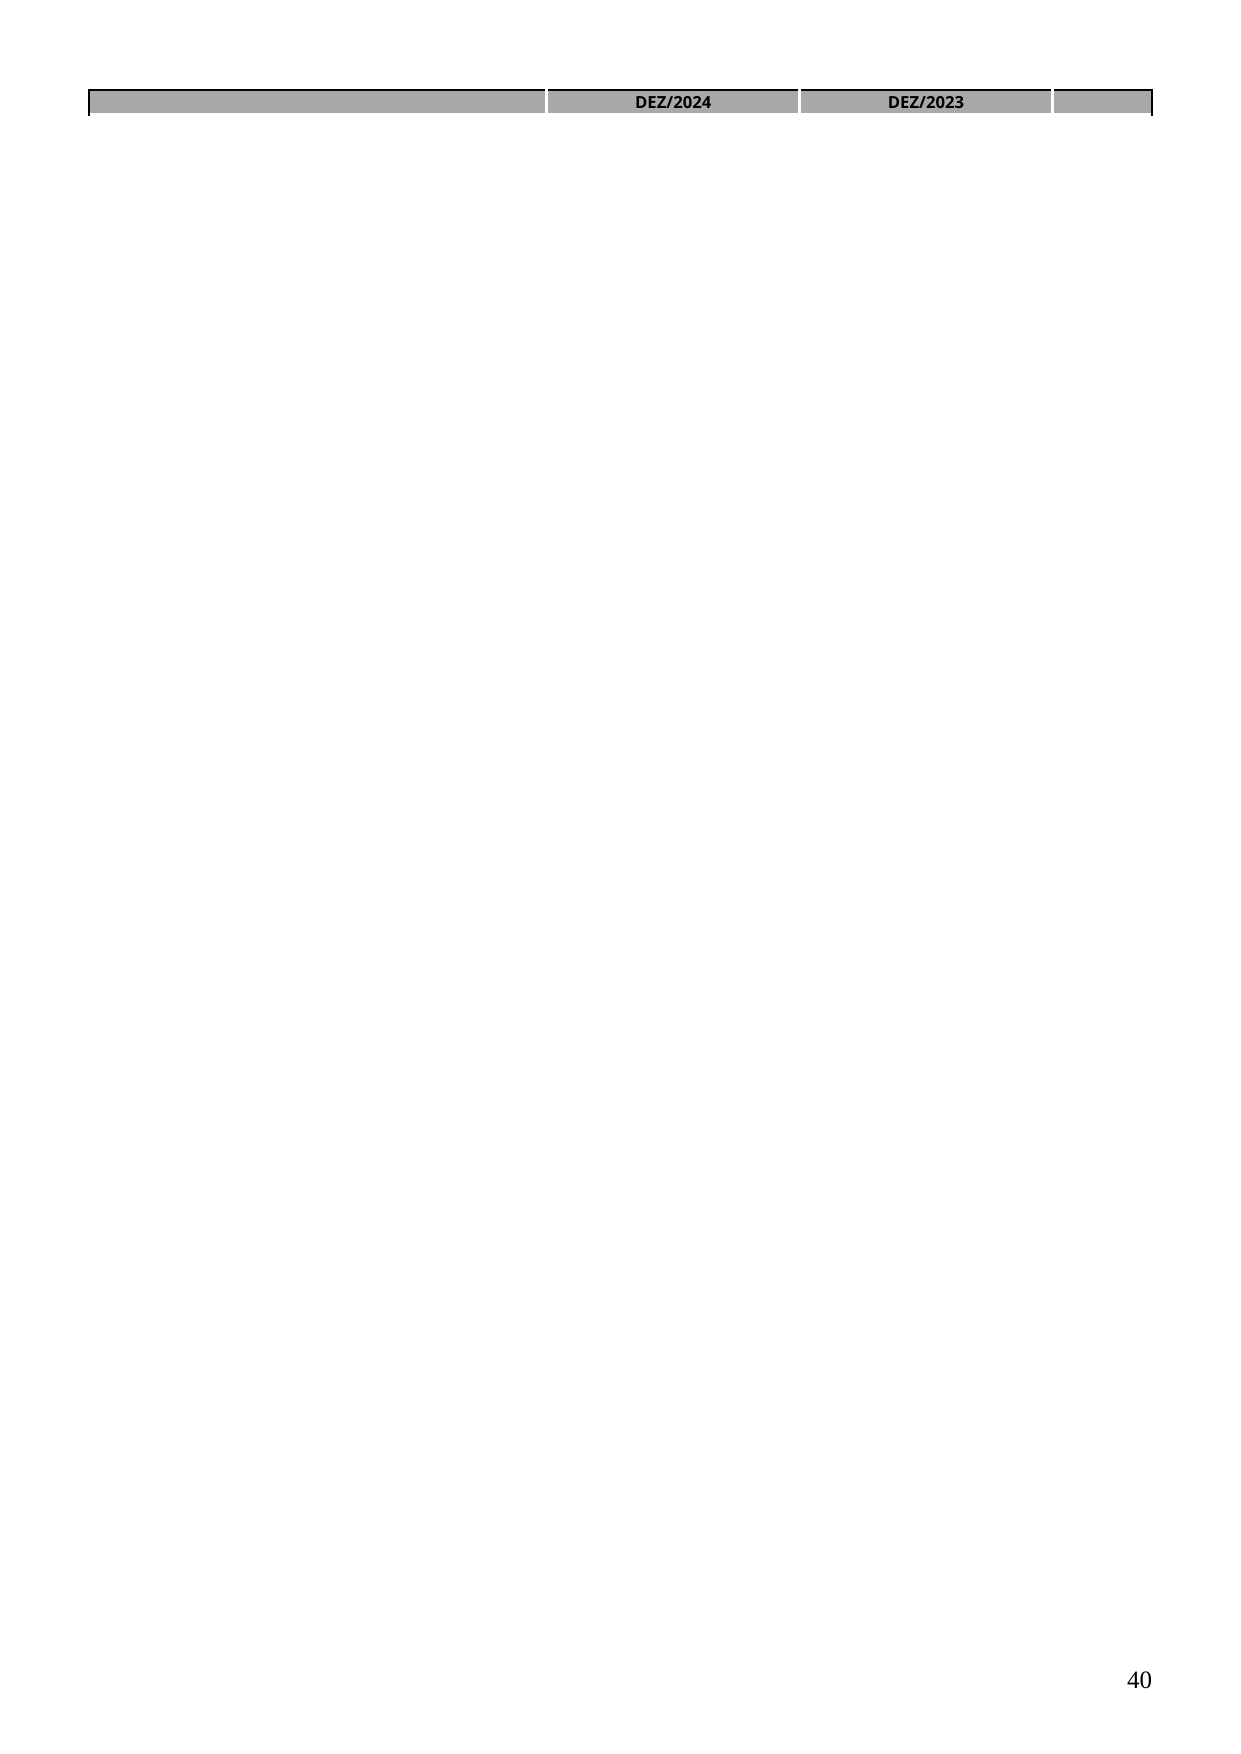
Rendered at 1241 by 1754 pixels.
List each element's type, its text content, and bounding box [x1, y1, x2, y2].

table_header DEZ/2024 [548, 91, 798, 113]
table_header [1054, 91, 1151, 113]
table_header DEZ/2023 [801, 91, 1051, 113]
table_header [90, 91, 545, 113]
